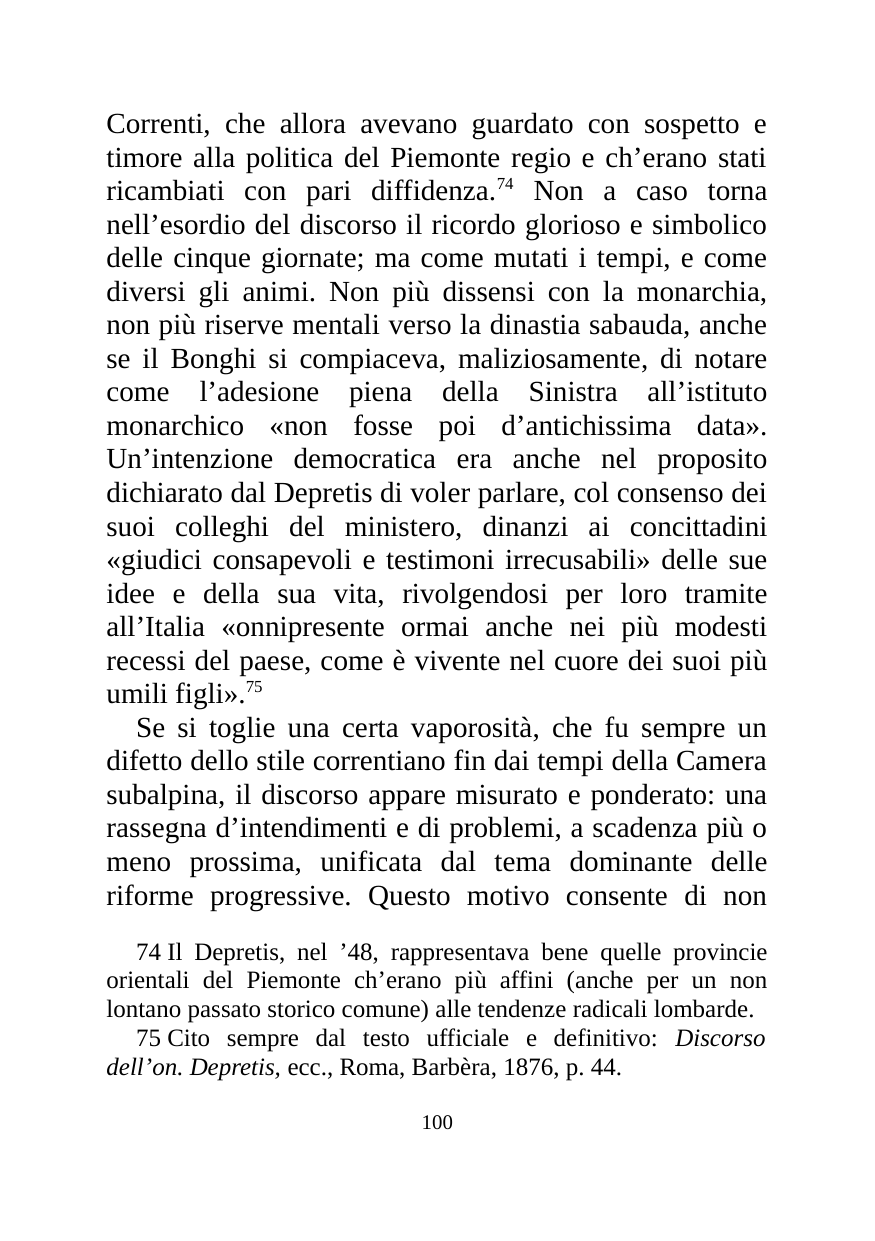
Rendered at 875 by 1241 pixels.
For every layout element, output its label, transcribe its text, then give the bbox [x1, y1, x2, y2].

text Se si toglie una certa vaporosità, che fu sempre un difetto dello stile correntiano fin dai tempi della Camera subalpina, il discorso appare misurato e ponderato: una rassegna d’intendimenti e di problemi, a scadenza più o meno prossima, unificata dal tema dominante delle riforme progressive. Questo motivo consente di non [106, 710, 768, 911]
text Cito sempre dal testo ufficiale e definitivo: Discorso dell’on. Depretis, ecc., Roma, Barbèra, 1876, p. 44. [106, 1023, 768, 1080]
text Il Depretis, nel ’48, rappresentava bene quelle provincie orientali del Piemonte ch’erano più affini (anche per un non lontano passato storico comune) alle tendenze radicali lombarde. [106, 937, 768, 1023]
text Correnti, che allora avevano guardato con sospetto e timore alla politica del Piemonte regio e ch’erano stati ricambiati con pari diffidenza. Non a caso torna nell’esordio del discorso il ricordo glorioso e simbolico delle cinque giornate; ma come mutati i tempi, e come diversi gli animi. Non più dissensi con la monarchia, non più riserve mentali verso la dinastia sabauda, anche se il Bonghi si compiaceva, maliziosamente, di notare come l’adesione piena della Sinistra all’istituto monarchico «non fosse poi d’antichissima data». Un’intenzione democratica era anche nel proposito dichiarato dal Depretis di voler parlare, col consenso dei suoi colleghi del ministero, dinanzi ai concittadini «giudici consapevoli e testimoni irrecusabili» delle sue idee e della sua vita, rivolgendosi per loro tramite all’Italia «onnipresente ormai anche nei più modesti recessi del paese, come è vivente nel cuore dei suoi più umili figli». [106, 106, 768, 710]
